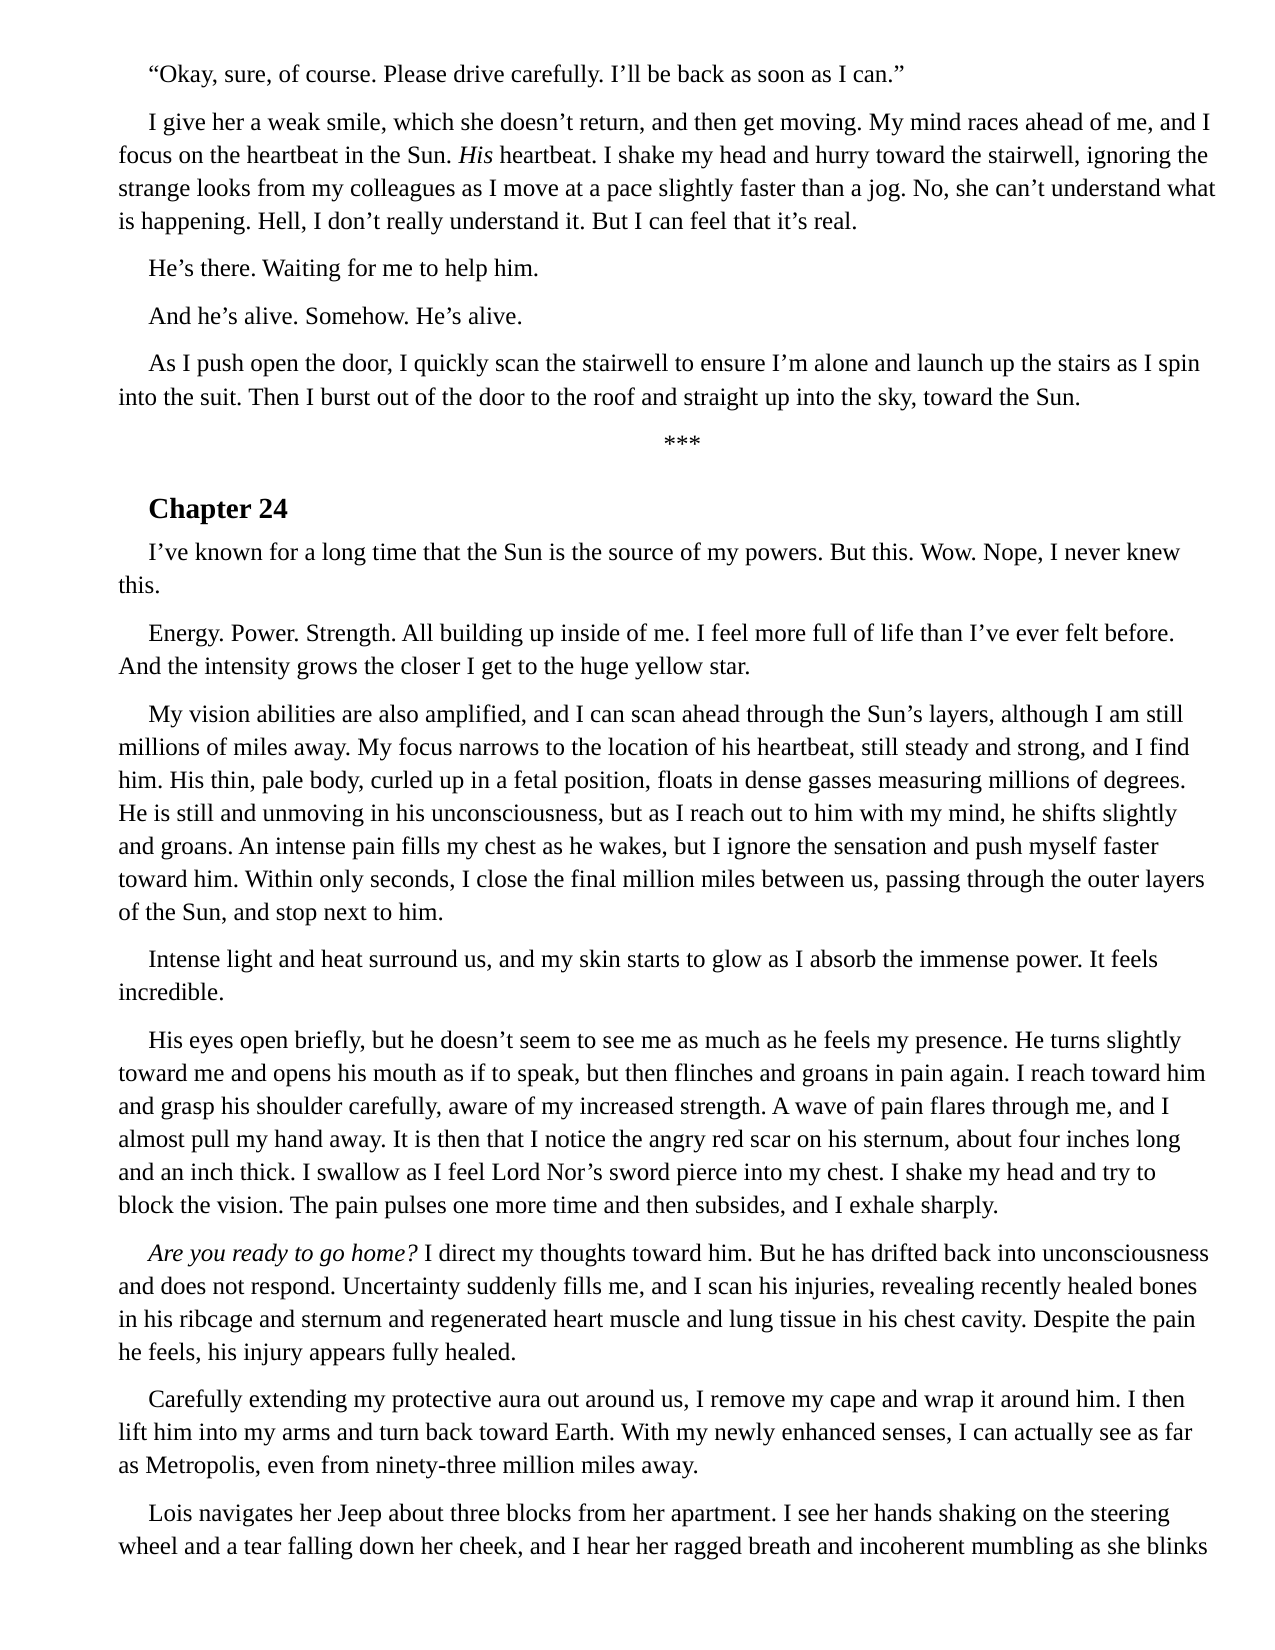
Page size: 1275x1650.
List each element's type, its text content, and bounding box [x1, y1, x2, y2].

text His eyes open briefly, but he doesn’t seem to see me as much as he feels my presence. He turns slightly toward me and opens his mouth as if to speak, but then flinches and groans in pain again. I reach toward him and grasp his shoulder carefully, aware of my increased strength. A wave of pain flares through me, and I almost pull my hand away. It is then that I notice the angry red scar on his sternum, about four inches long and an inch thick. I swallow as I feel Lord Nor’s sword pierce into my chest. I shake my head and try to block the vision. The pain pulses one more time and then subsides, and I exhale sharply. [118, 1025, 1216, 1219]
text Carefully extending my protective aura out around us, I remove my cape and wrap it around him. I then lift him into my arms and turn back toward Earth. With my newly enhanced senses, I can actually see as far as Metropolis, even from ninety-three million miles away. [118, 1384, 1216, 1479]
text Lois navigates her Jeep about three blocks from her apartment. I see her hands shaking on the steering wheel and a tear falling down her cheek, and I hear her ragged breath and incoherent mumbling as she blinks [118, 1498, 1216, 1560]
text I’ve known for a long time that the Sun is the source of my powers. But this. Wow. Nope, I never knew this. [118, 537, 1216, 599]
text And he’s alive. Somehow. He’s alive. [118, 301, 1216, 330]
text He’s there. Waiting for me to help him. [118, 253, 1216, 282]
text Are you ready to go home? I direct my thoughts toward him. But he has drifted back into unconsciousness and does not respond. Uncertainty suddenly fills me, and I scan his injuries, revealing recently healed bones in his ribcage and sternum and regenerated heart muscle and lung tissue in his chest cavity. Despite the pain he feels, his injury appears fully healed. [118, 1238, 1216, 1366]
text My vision abilities are also amplified, and I can scan ahead through the Sun’s layers, although I am still millions of miles away. My focus narrows to the location of his heartbeat, still steady and strong, and I find him. His thin, pale body, curled up in a fetal position, floats in dense gasses measuring millions of degrees. He is still and unmoving in his unconsciousness, but as I reach out to him with my mind, he shifts slightly and groans. An intense pain fills my chest as he wakes, but I ignore the sensation and push myself faster toward him. Within only seconds, I close the final million miles between us, passing through the outer layers of the Sun, and stop next to him. [118, 699, 1216, 926]
subtitle Chapter 24 [118, 491, 1216, 525]
text I give her a weak smile, which she doesn’t return, and then get moving. My mind races ahead of me, and I focus on the heartbeat in the Sun. His heartbeat. I shake my head and hurry toward the stairwell, ignoring the strange looks from my colleagues as I move at a pace slightly faster than a jog. No, she can’t understand what is happening. Hell, I don’t really understand it. But I can feel that it’s real. [118, 107, 1216, 234]
text “Okay, sure, of course. Please drive carefully. I’ll be back as soon as I can.” [118, 59, 1216, 88]
text As I push open the door, I quickly scan the stairwell to ensure I’m alone and launch up the stairs as I spin into the suit. Then I burst out of the door to the roof and straight up into the sky, toward the Sun. [118, 348, 1216, 410]
text Energy. Power. Strength. All building up inside of me. I feel more full of life than I’ve ever felt before. And the intensity grows the closer I get to the huge yellow star. [118, 618, 1216, 680]
text *** [118, 429, 1216, 458]
text Intense light and heat surround us, and my skin starts to glow as I absorb the immense power. It feels incredible. [118, 944, 1216, 1006]
